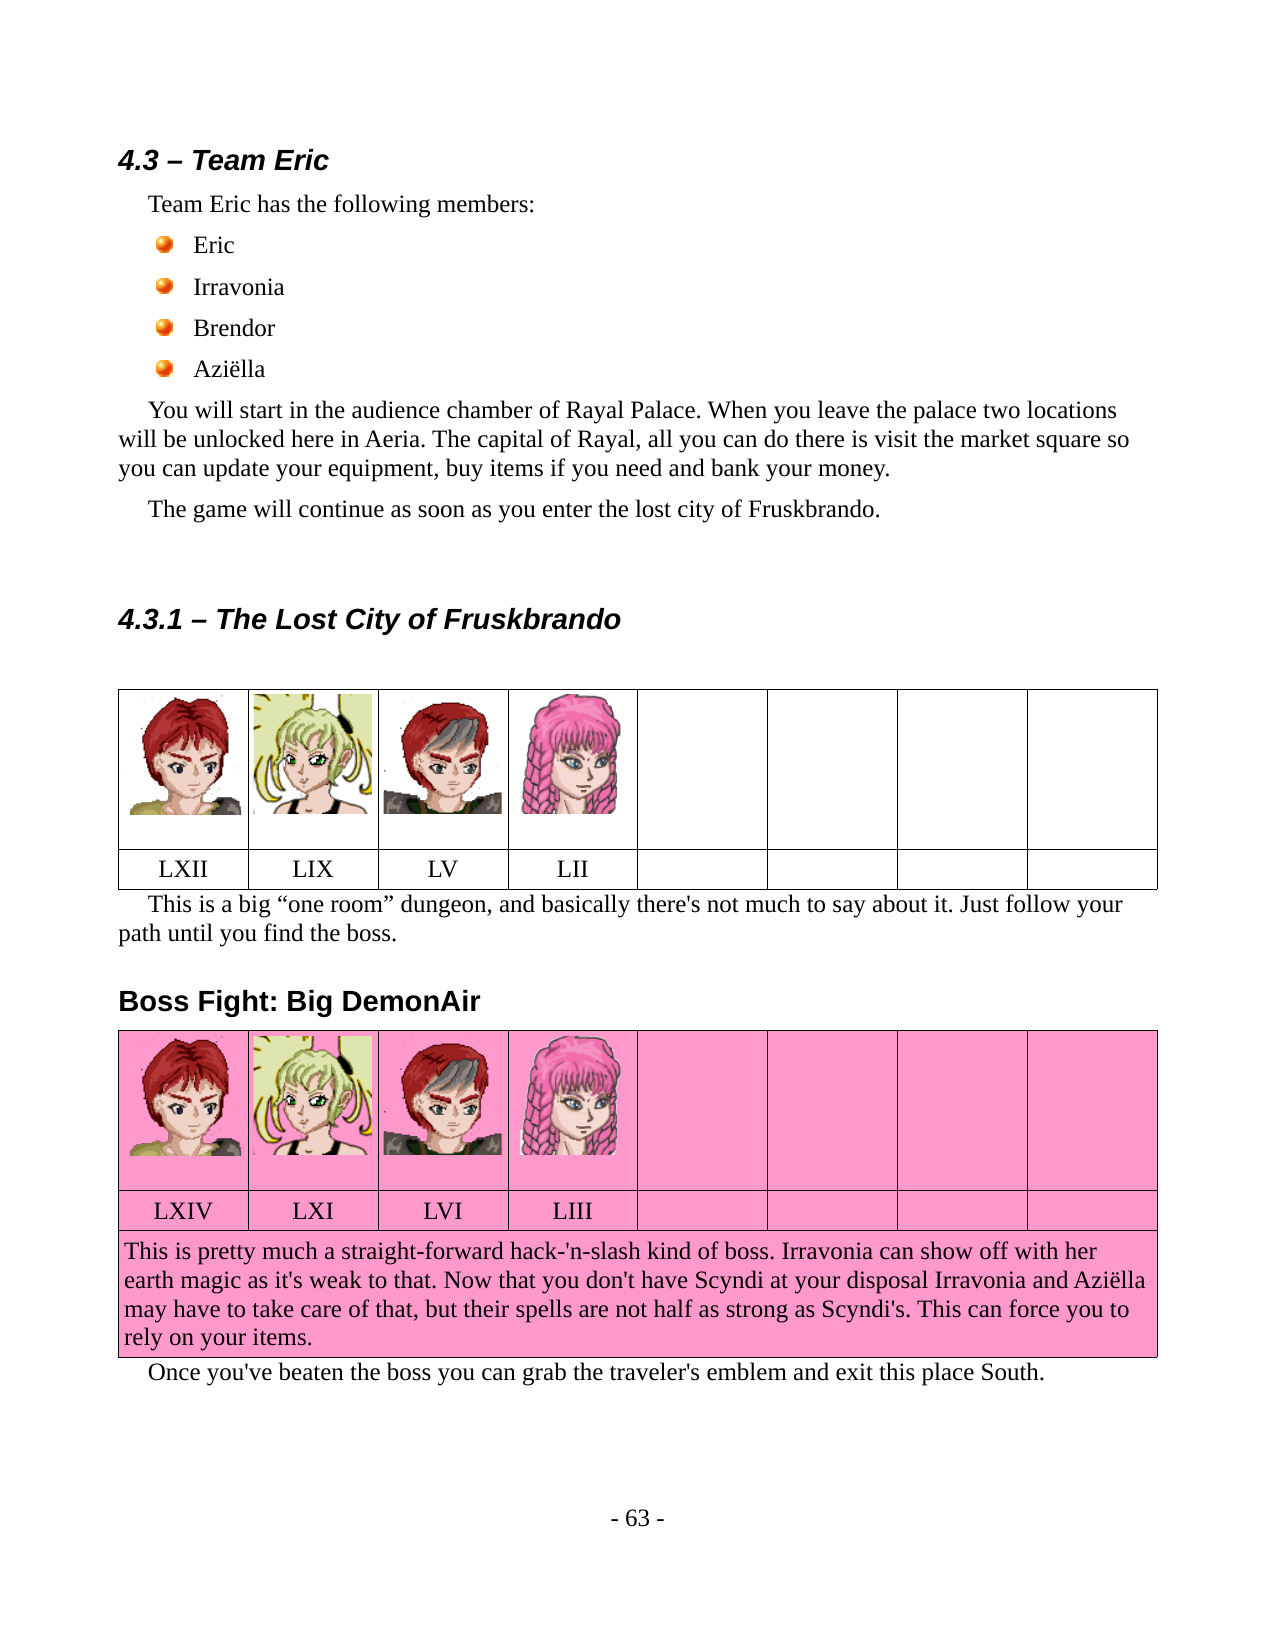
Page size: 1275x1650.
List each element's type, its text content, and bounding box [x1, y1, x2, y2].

table_header [379, 1031, 508, 1190]
table_cell [898, 850, 1027, 889]
table_cell LII [509, 850, 637, 889]
picture [253, 1036, 372, 1155]
table_cell LVI [379, 1191, 508, 1230]
subtitle 4.3 – Team Eric [118, 143, 1157, 177]
table_cell [638, 850, 767, 889]
table_cell [1028, 1191, 1157, 1230]
text The game will continue as soon as you enter the lost city of Fruskbrando. [118, 494, 1157, 523]
table_header [119, 690, 248, 849]
text Once you've beaten the boss you can grab the traveler's emblem and exit this place South. [118, 1358, 1157, 1386]
table_cell LXII [119, 850, 248, 889]
table_cell [768, 1191, 897, 1230]
picture [383, 694, 502, 814]
list Irravonia [156, 272, 1157, 300]
picture [513, 1036, 632, 1155]
table_header [249, 1031, 378, 1190]
table_header [509, 1031, 637, 1154]
text Team Eric has the following members: [118, 189, 1157, 218]
table_header [509, 690, 637, 849]
table_header [249, 690, 378, 849]
picture [124, 1036, 242, 1156]
picture [383, 1036, 502, 1155]
table_cell LXIV [119, 1191, 248, 1230]
picture [124, 694, 242, 815]
table_cell [768, 850, 897, 889]
table_header [1028, 690, 1157, 849]
picture [156, 236, 173, 253]
picture [156, 360, 173, 377]
text This is a big “one room” dungeon, and basically there's not much to say about it. Just follow your path until you find the boss. [118, 890, 1157, 947]
picture [156, 278, 173, 294]
table_header [898, 1031, 1027, 1190]
list Aziëlla [156, 354, 1157, 383]
table_header [1028, 1031, 1157, 1190]
table_header [379, 690, 508, 849]
table_header [638, 690, 767, 849]
table_cell [1028, 850, 1157, 889]
table_cell LIII [509, 1191, 637, 1230]
table_cell LXI [249, 1191, 378, 1230]
table_cell This is pretty much a straight-forward hack-'n-slash kind of boss. Irravonia can show off with her earth magic as it's weak to that. Now that you don't have Scyndi at your disposal Irravonia and Aziëlla may have to take care of that, but their spells are not half as strong as Scyndi's. This can force you to rely on your items. [119, 1231, 1157, 1357]
table_header [509, 1155, 637, 1190]
table_cell LV [379, 850, 508, 889]
list Eric [156, 230, 1157, 259]
picture [156, 319, 173, 336]
table_header [119, 1031, 248, 1190]
table_header [638, 1031, 767, 1190]
table_cell [638, 1191, 767, 1230]
text You will start in the audience chamber of Rayal Palace. When you leave the palace two locations will be unlocked here in Aeria. The capital of Rayal, all you can do there is visit the market square so you can update your equipment, buy items if you need and bank your money. [118, 395, 1157, 482]
picture [513, 694, 632, 814]
picture [253, 694, 372, 814]
table_cell [898, 1191, 1027, 1230]
table_header [768, 690, 897, 849]
subtitle 4.3.1 – The Lost City of Fruskbrando [118, 602, 1157, 635]
subtitle Boss Fight: Big DemonAir [118, 984, 1157, 1018]
table_header [898, 690, 1027, 849]
table_header [768, 1031, 897, 1190]
table_cell LIX [249, 850, 378, 889]
list Brendor [156, 313, 1157, 342]
